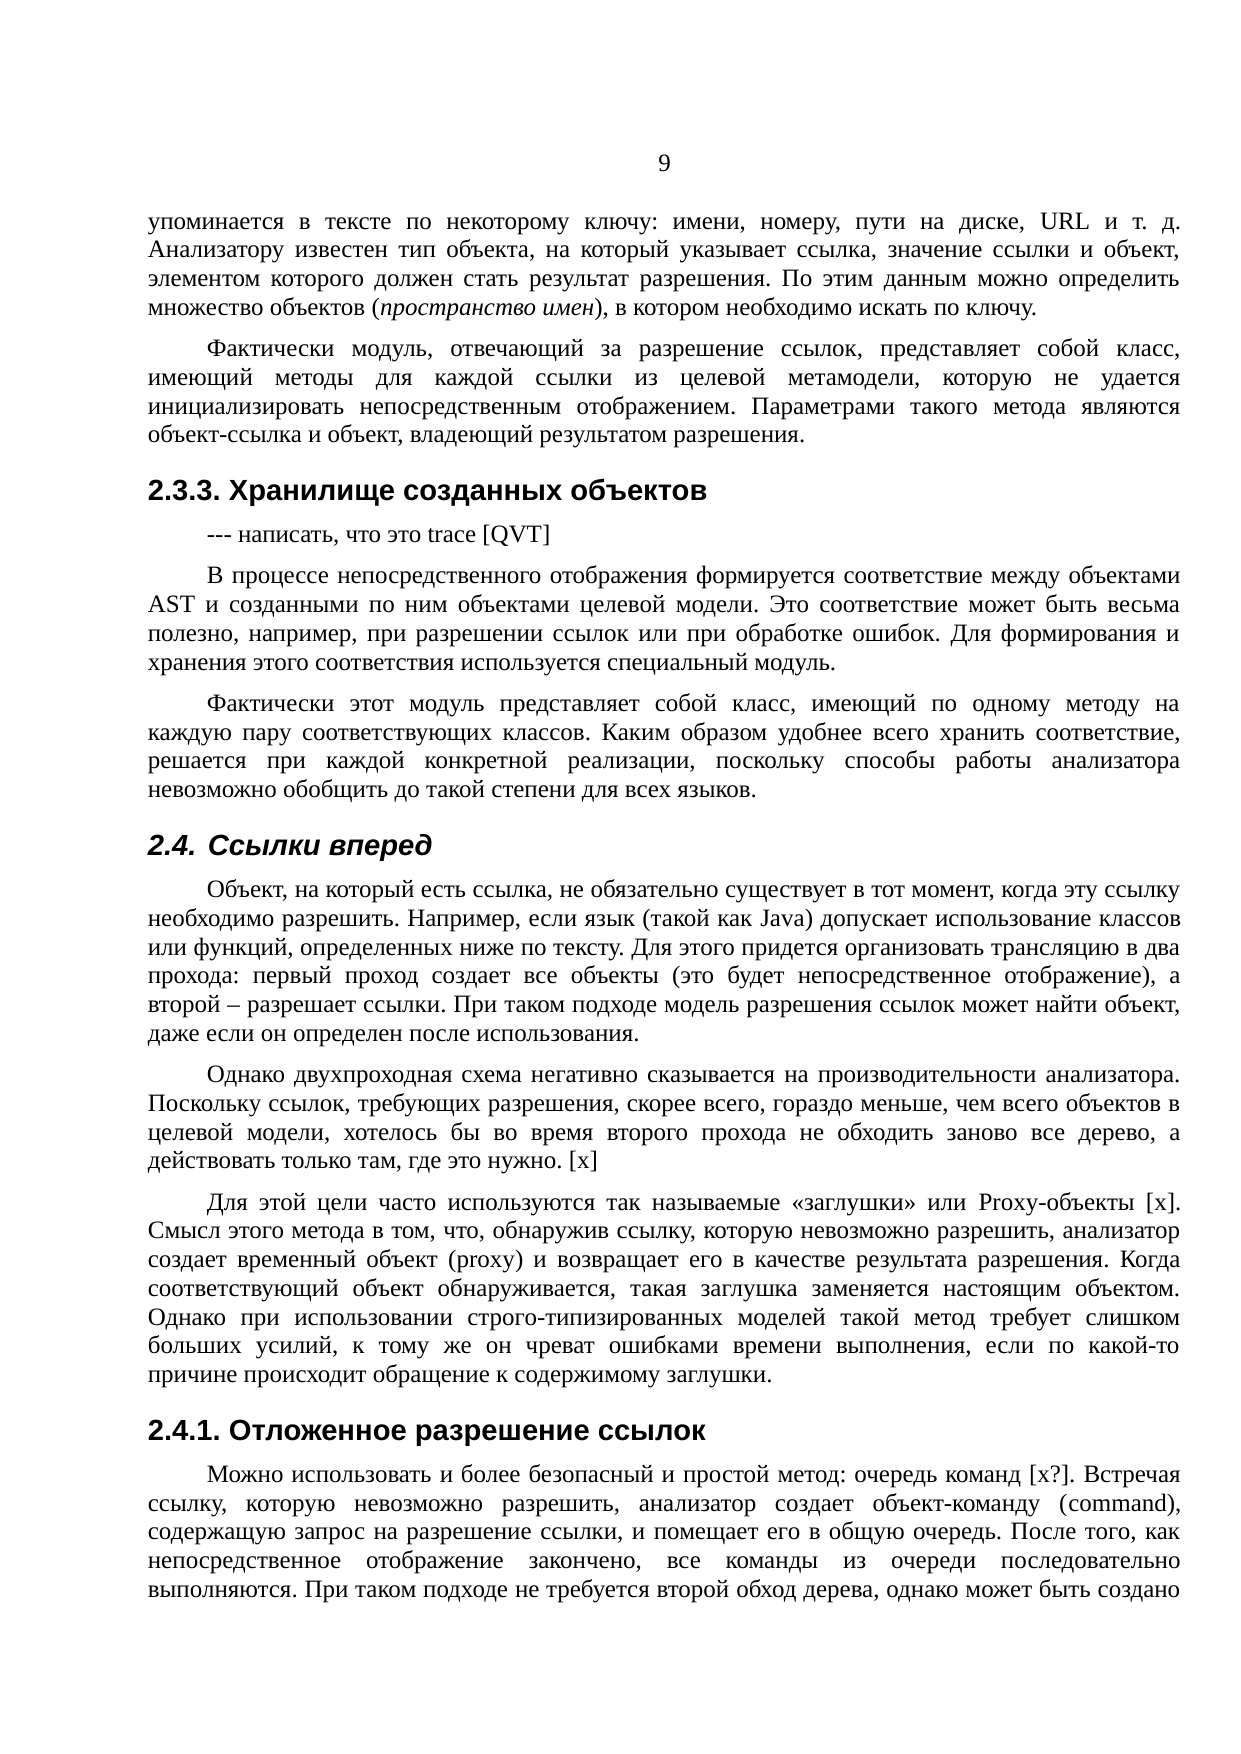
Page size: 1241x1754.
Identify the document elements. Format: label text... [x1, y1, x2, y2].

text Фактически модуль, отвечающий за разрешение ссылок, представляет собой класс, имеющий методы для каждой ссылки из целевой метамодели, которую не удается инициализировать непосредственным отображением. Параметрами такого метода являются объект-ссылка и объект, владеющий результатом разрешения. [148, 333, 1181, 448]
subtitle Хранилище созданных объектов [148, 473, 1181, 507]
text --- написать, что это trace [QVT] [148, 519, 1181, 548]
text В процессе непосредственного отображения формируется соответствие между объектами AST и созданными по ним объектами целевой модели. Это соответствие может быть весьма полезно, например, при разрешении ссылок или при обработке ошибок. Для формирования и хранения этого соответствия используется специальный модуль. [148, 561, 1181, 676]
text Объект, на который есть ссылка, не обязательно существует в тот момент, когда эту ссылку необходимо разрешить. Например, если язык (такой как Java) допускает использование классов или функций, определенных ниже по тексту. Для этого придется организовать трансляцию в два прохода: первый проход создает все объекты (это будет непосредственное отображение), а второй – разрешает ссылки. При таком подходе модель разрешения ссылок может найти объект, даже если он определен после использования. [148, 874, 1181, 1047]
text упоминается в тексте по некоторому ключу: имени, номеру, пути на диске, URL и т. д. Анализатору известен тип объекта, на который указывает ссылка, значение ссылки и объект, элементом которого должен стать результат разрешения. По этим данным можно определить множество объектов (пространство имен), в котором необходимо искать по ключу. [148, 206, 1181, 321]
subtitle Отложенное разрешение ссылок [148, 1413, 1181, 1446]
text Фактически этот модуль представляет собой класс, имеющий по одному методу на каждую пару соответствующих классов. Каким образом удобнее всего хранить соответствие, решается при каждой конкретной реализации, поскольку способы работы анализатора невозможно обобщить до такой степени для всех языков. [148, 688, 1181, 803]
text Однако двухпроходная схема негативно сказывается на производительности анализатора. Поскольку ссылок, требующих разрешения, скорее всего, гораздо меньше, чем всего объектов в целевой модели, хотелось бы во время второго прохода не обходить заново все дерево, а действовать только там, где это нужно. [x] [148, 1059, 1181, 1174]
text Можно использовать и более безопасный и простой метод: очередь команд [x?]. Встречая ссылку, которую невозможно разрешить, анализатор создает объект-команду (command), содержащую запрос на разрешение ссылки, и помещает его в общую очередь. После того, как непосредственное отображение закончено, все команды из очереди последовательно выполняются. При таком подходе не требуется второй обход дерева, однако может быть создано [148, 1459, 1181, 1603]
text Для этой цели часто используются так называемые «заглушки» или Proxy-объекты [x]. Смысл этого метода в том, что, обнаружив ссылку, которую невозможно разрешить, анализатор создает временный объект (proxy) и возвращает его в качестве результата разрешения. Когда соответствующий объект обнаруживается, такая заглушка заменяется настоящим объектом. Однако при использовании строго-типизированных моделей такой метод требует слишком больших усилий, к тому же он чреват ошибками времени выполнения, если по какой-то причине происходит обращение к содержимому заглушки. [148, 1187, 1181, 1388]
subtitle Ссылки вперед [148, 828, 1181, 862]
